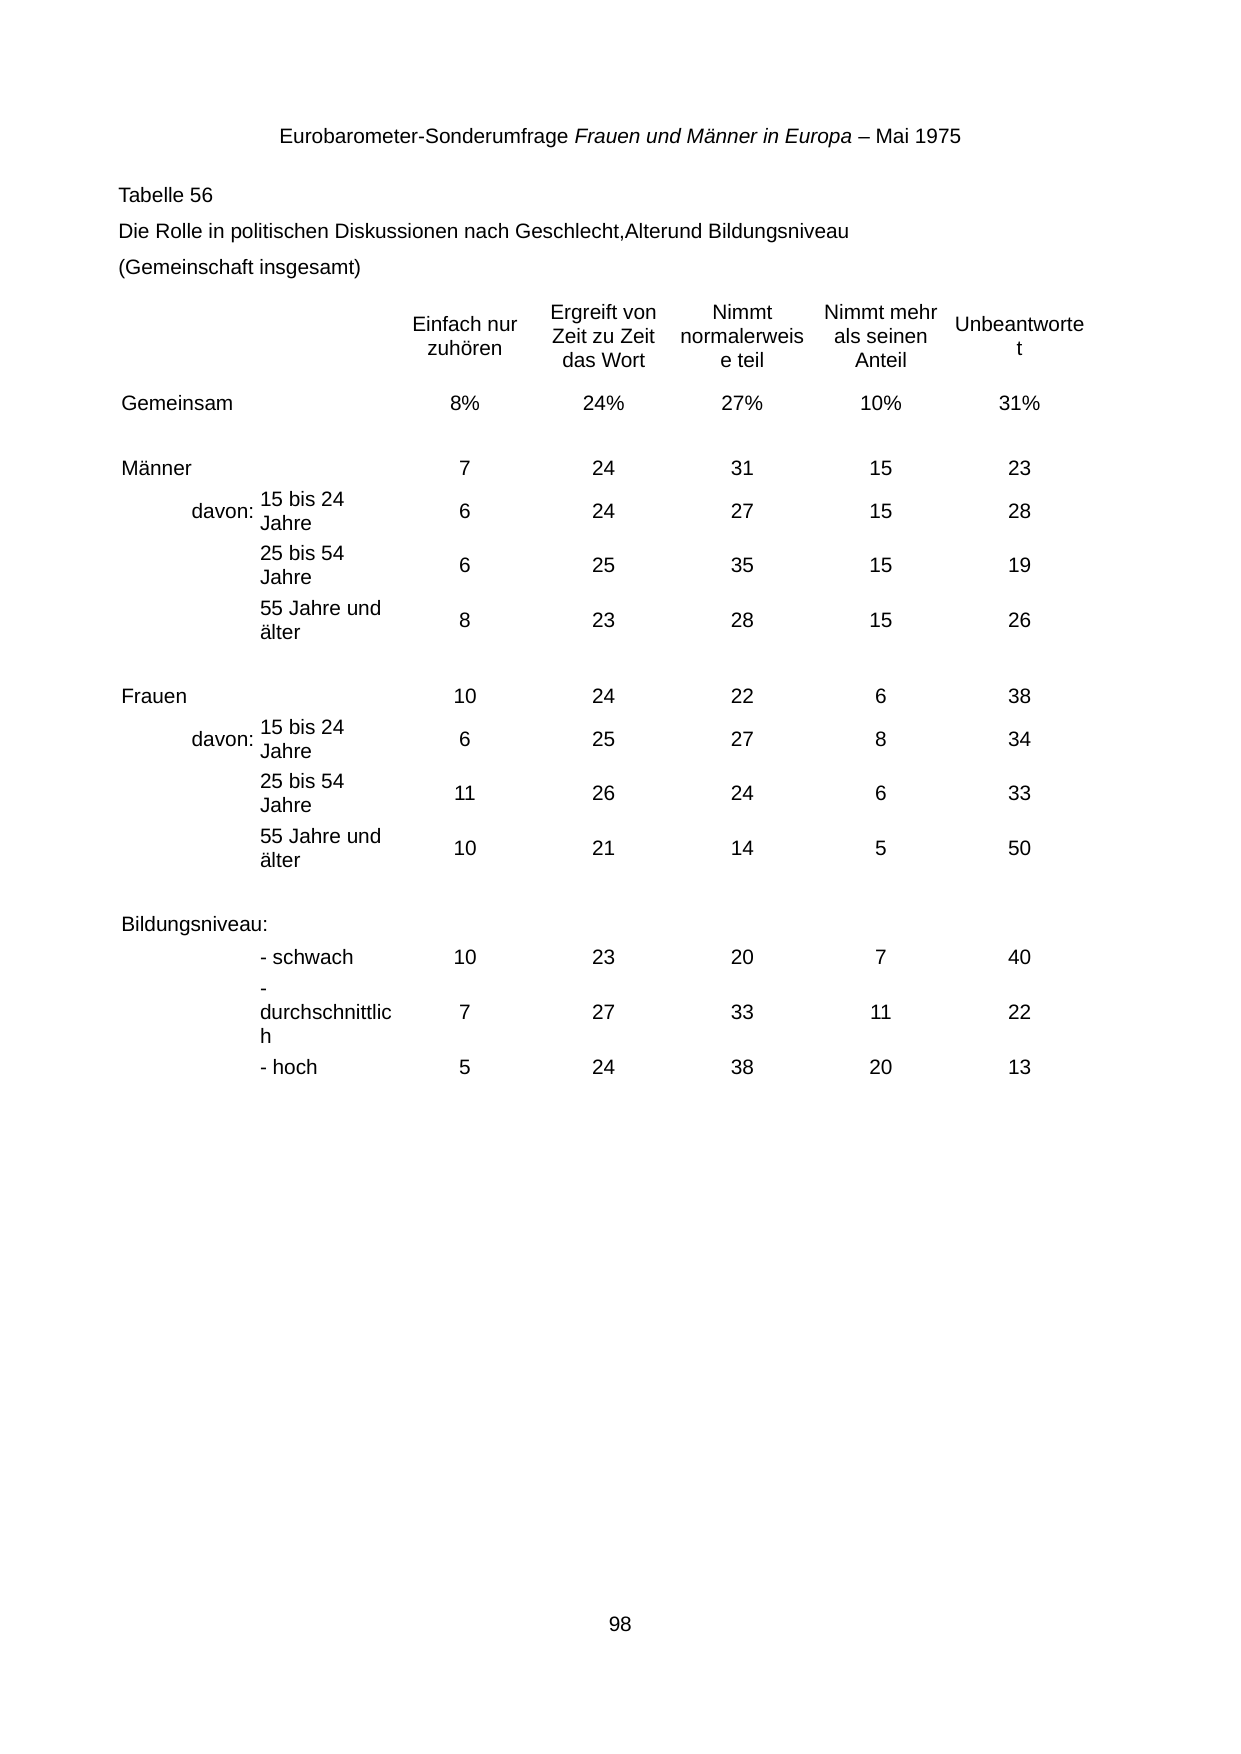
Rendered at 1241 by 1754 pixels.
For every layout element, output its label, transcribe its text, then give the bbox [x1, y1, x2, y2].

table_cell [257, 387, 395, 419]
table_cell [395, 648, 534, 680]
table_cell [257, 419, 395, 452]
table_cell 22 [673, 680, 811, 712]
table_cell 8 [811, 712, 950, 766]
table_cell 25 bis 54 Jahre [257, 766, 395, 820]
table_cell 10% [811, 387, 950, 419]
table_cell 26 [950, 592, 1089, 647]
table_cell 34 [950, 712, 1089, 766]
table_cell [534, 648, 673, 680]
table_cell 6 [811, 766, 950, 820]
table_cell 8 [395, 592, 534, 647]
table_cell Frauen [118, 680, 257, 712]
table_header Einfach nur zuhören [395, 284, 534, 387]
table_cell [950, 419, 1089, 452]
table_cell 7 [395, 973, 534, 1051]
table_cell [811, 908, 950, 940]
table_cell 20 [811, 1051, 950, 1083]
table_cell 6 [395, 484, 534, 538]
table_cell 15 [811, 452, 950, 484]
table_cell [811, 876, 950, 908]
table_cell [257, 452, 395, 484]
table_cell [395, 876, 534, 908]
table_cell 19 [950, 538, 1089, 592]
table_cell [534, 908, 673, 940]
table_cell 15 bis 24 Jahre [257, 484, 395, 538]
text Tabelle 56 [118, 183, 1122, 207]
table_cell 13 [950, 1051, 1089, 1083]
table_cell 24 [534, 680, 673, 712]
table_cell [257, 876, 395, 908]
table_cell [950, 908, 1089, 940]
table_cell 24% [534, 387, 673, 419]
table_cell 22 [950, 973, 1089, 1051]
table_cell [118, 940, 257, 973]
table_cell 33 [673, 973, 811, 1051]
table_cell [118, 876, 257, 908]
table_cell [673, 648, 811, 680]
table_cell 24 [534, 484, 673, 538]
table_cell 35 [673, 538, 811, 592]
table_cell [395, 419, 534, 452]
table_cell 38 [950, 680, 1089, 712]
table_cell 11 [811, 973, 950, 1051]
table_cell 33 [950, 766, 1089, 820]
table_cell 23 [534, 592, 673, 647]
table_cell [118, 820, 257, 876]
table_cell 7 [811, 940, 950, 973]
table_cell [118, 1051, 257, 1083]
table_cell [395, 908, 534, 940]
table_cell [118, 538, 257, 592]
table_cell 14 [673, 820, 811, 876]
table_cell 27 [534, 973, 673, 1051]
table_cell 15 [811, 538, 950, 592]
table_cell 10 [395, 820, 534, 876]
table_cell 10 [395, 680, 534, 712]
table_cell [950, 648, 1089, 680]
table_cell 11 [395, 766, 534, 820]
table_header [257, 284, 395, 387]
table_cell 15 bis 24 Jahre [257, 712, 395, 766]
table_cell [257, 648, 395, 680]
table_cell 26 [534, 766, 673, 820]
table_cell [673, 876, 811, 908]
table_cell [534, 876, 673, 908]
table_cell [534, 419, 673, 452]
table_cell 15 [811, 592, 950, 647]
table_cell davon: [118, 484, 257, 538]
table_cell 28 [673, 592, 811, 647]
table_cell [118, 766, 257, 820]
table_cell 38 [673, 1051, 811, 1083]
table_cell [257, 680, 395, 712]
table_cell 31 [673, 452, 811, 484]
text (Gemeinschaft insgesamt) [118, 254, 1122, 278]
table_header [118, 284, 257, 387]
table_cell Gemeinsam [118, 387, 257, 419]
table_header Nimmt mehr als seinen Anteil [811, 284, 950, 387]
table_cell 55 Jahre und älter [257, 820, 395, 876]
table_cell 28 [950, 484, 1089, 538]
table_header Nimmt normalerweise teil [673, 284, 811, 387]
text Die Rolle in politischen Diskussionen nach Geschlecht,Alterund Bildungsniveau [118, 219, 1122, 243]
table_cell 8% [395, 387, 534, 419]
table_cell Bildungsniveau: [118, 908, 395, 940]
table_cell Männer [118, 452, 257, 484]
table_cell 5 [395, 1051, 534, 1083]
table_cell 40 [950, 940, 1089, 973]
table_cell [118, 648, 257, 680]
table_cell 6 [811, 680, 950, 712]
table_cell 25 bis 54 Jahre [257, 538, 395, 592]
table_cell 20 [673, 940, 811, 973]
table_cell [673, 419, 811, 452]
table_cell [950, 876, 1089, 908]
table_cell [118, 592, 257, 647]
table_cell 6 [395, 712, 534, 766]
table_cell [811, 648, 950, 680]
table_cell 7 [395, 452, 534, 484]
table_cell 15 [811, 484, 950, 538]
table_cell 25 [534, 538, 673, 592]
table_header Unbeantwortet [950, 284, 1089, 387]
table_cell - schwach [257, 940, 395, 973]
table_cell 55 Jahre und älter [257, 592, 395, 647]
table_cell 27 [673, 484, 811, 538]
table_cell [673, 908, 811, 940]
table_cell 23 [950, 452, 1089, 484]
table_cell 24 [673, 766, 811, 820]
table_cell [118, 973, 257, 1051]
table_cell 6 [395, 538, 534, 592]
table_cell 21 [534, 820, 673, 876]
table_cell [118, 419, 257, 452]
table_cell 24 [534, 1051, 673, 1083]
table_cell - hoch [257, 1051, 395, 1083]
table_cell 10 [395, 940, 534, 973]
table_cell 31% [950, 387, 1089, 419]
table_cell 23 [534, 940, 673, 973]
table_header Ergreift von Zeit zu Zeit das Wort [534, 284, 673, 387]
table_cell 24 [534, 452, 673, 484]
table_cell - durchschnittlich [257, 973, 395, 1051]
table_cell 27 [673, 712, 811, 766]
table_cell davon: [118, 712, 257, 766]
table_cell 27% [673, 387, 811, 419]
table_cell 50 [950, 820, 1089, 876]
table_cell [811, 419, 950, 452]
table_cell 5 [811, 820, 950, 876]
table_cell 25 [534, 712, 673, 766]
